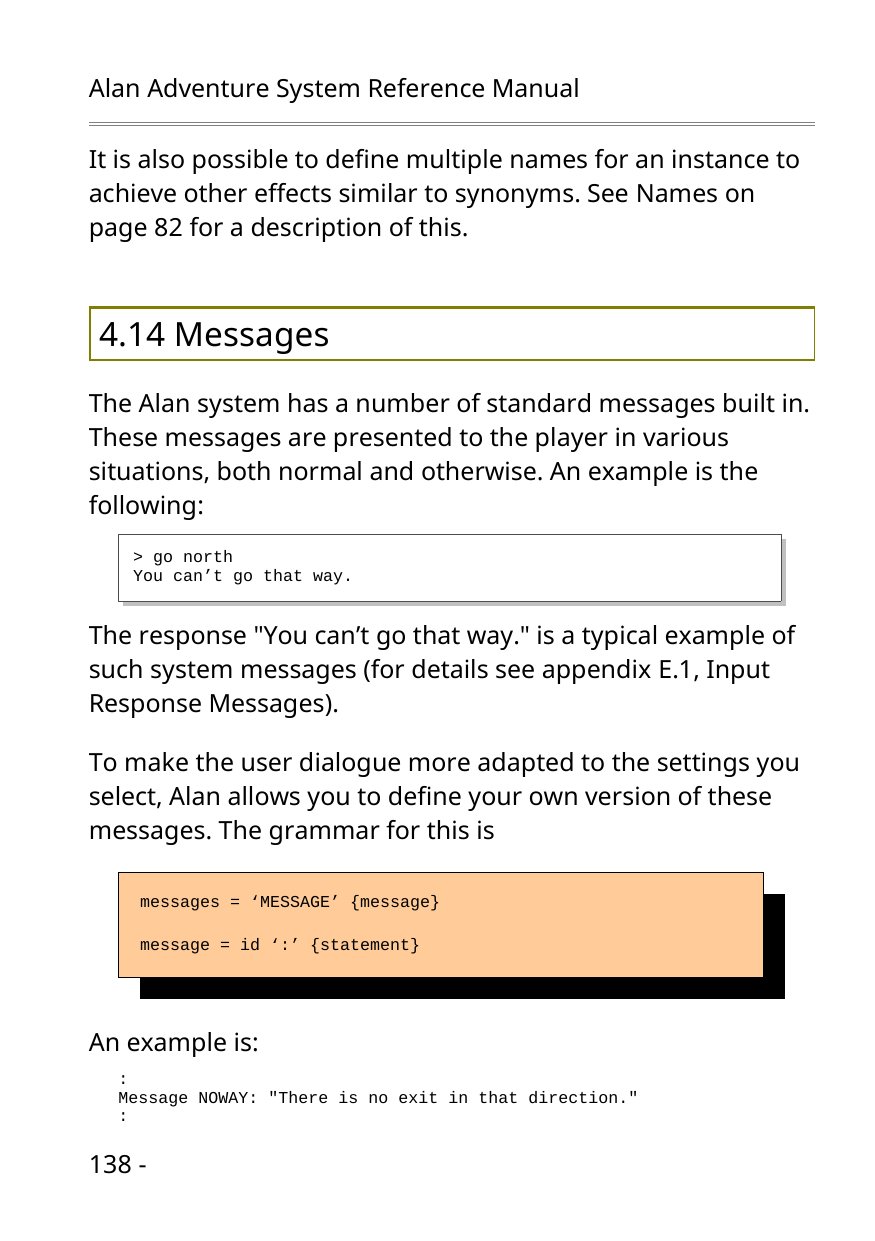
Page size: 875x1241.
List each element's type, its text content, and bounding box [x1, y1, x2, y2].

text : Message NOWAY: "There is no exit in that direction." : [118, 1071, 815, 1127]
text The response "You can’t go that way." is a typical example of such system messages (for details see appendix E.1, Input Response Messages). [88, 618, 815, 720]
text It is also possible to define multiple names for an instance to achieve other effects similar to synonyms. See Names on page 68 for a description of this. [88, 142, 815, 244]
text To make the user dialogue more adapted to the settings you select, Alan allows you to define your own version of these messages. The grammar for this is [88, 745, 815, 847]
text An example is: [88, 1024, 815, 1058]
text > go north You can’t go that way. [119, 535, 781, 601]
text message = id ‘:’ {statement} [119, 915, 763, 977]
text The Alan system has a number of standard messages built in. These messages are presented to the player in various situations, both normal and otherwise. An example is the following: [88, 386, 815, 522]
text messages = ‘MESSAGE’ {message} [119, 873, 763, 912]
subtitle Messages [91, 309, 814, 359]
